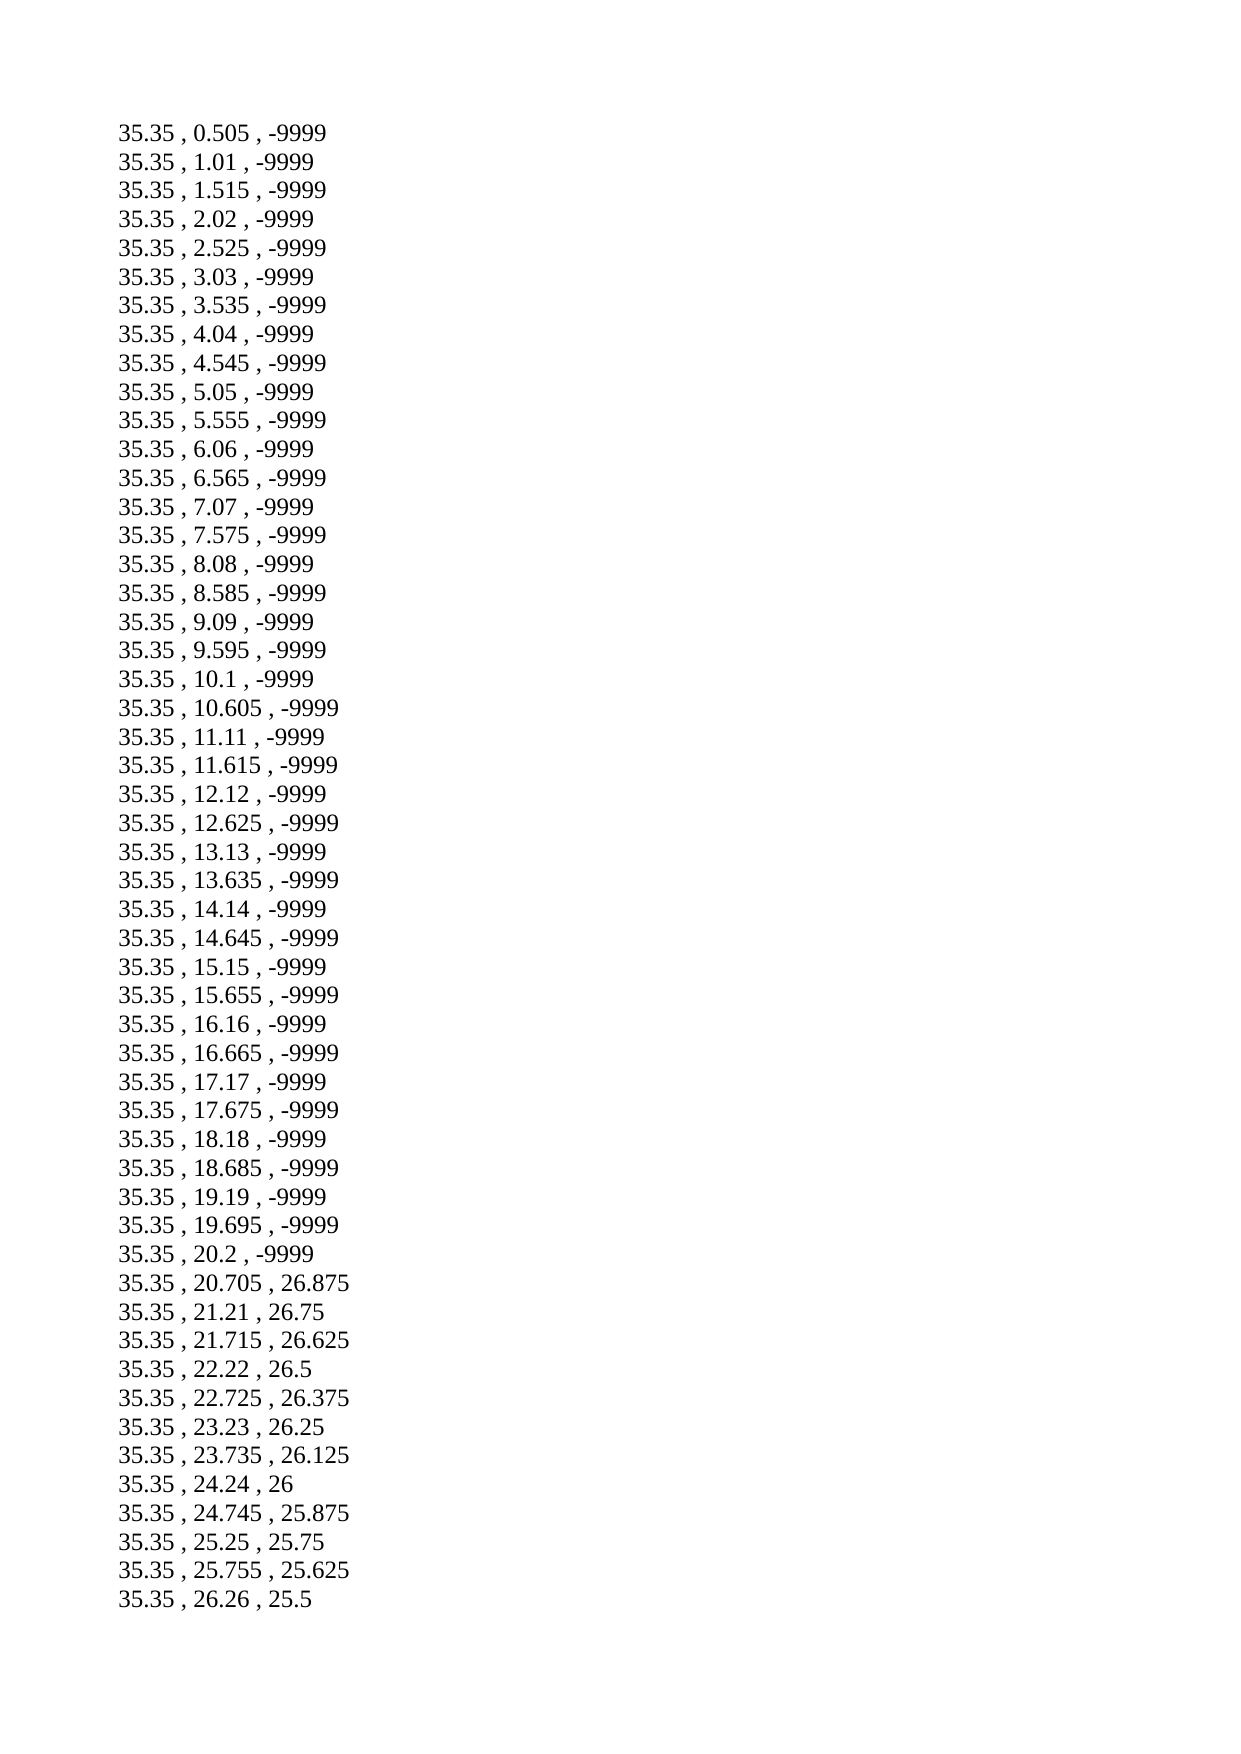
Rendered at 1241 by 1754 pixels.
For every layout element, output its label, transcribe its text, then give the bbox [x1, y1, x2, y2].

text 35.35 , 9.09 , -9999 [118, 607, 1122, 636]
text 35.35 , 17.675 , -9999 [118, 1096, 1122, 1124]
text 35.35 , 12.625 , -9999 [118, 808, 1122, 837]
text 35.35 , 2.525 , -9999 [118, 233, 1122, 262]
text 35.35 , 19.695 , -9999 [118, 1211, 1122, 1239]
text 35.35 , 20.705 , 26.875 [118, 1268, 1122, 1297]
text 35.35 , 8.08 , -9999 [118, 549, 1122, 578]
text 35.35 , 24.24 , 26 [118, 1469, 1122, 1498]
text 35.35 , 6.06 , -9999 [118, 434, 1122, 463]
text 35.35 , 6.565 , -9999 [118, 463, 1122, 492]
text 35.35 , 1.515 , -9999 [118, 176, 1122, 204]
text 35.35 , 2.02 , -9999 [118, 204, 1122, 233]
text 35.35 , 19.19 , -9999 [118, 1182, 1122, 1211]
text 35.35 , 23.735 , 26.125 [118, 1441, 1122, 1469]
text 35.35 , 17.17 , -9999 [118, 1067, 1122, 1096]
text 35.35 , 10.1 , -9999 [118, 664, 1122, 693]
text 35.35 , 1.01 , -9999 [118, 147, 1122, 176]
text 35.35 , 12.12 , -9999 [118, 779, 1122, 808]
text 35.35 , 23.23 , 26.25 [118, 1412, 1122, 1441]
text 35.35 , 22.22 , 26.5 [118, 1354, 1122, 1383]
text 35.35 , 4.545 , -9999 [118, 348, 1122, 377]
text 35.35 , 10.605 , -9999 [118, 693, 1122, 722]
text 35.35 , 21.21 , 26.75 [118, 1297, 1122, 1326]
text 35.35 , 7.07 , -9999 [118, 492, 1122, 521]
text 35.35 , 24.745 , 25.875 [118, 1498, 1122, 1527]
text 35.35 , 5.05 , -9999 [118, 377, 1122, 406]
text 35.35 , 4.04 , -9999 [118, 319, 1122, 348]
text 35.35 , 18.18 , -9999 [118, 1124, 1122, 1153]
text 35.35 , 13.635 , -9999 [118, 866, 1122, 894]
text 35.35 , 16.16 , -9999 [118, 1009, 1122, 1038]
text 35.35 , 18.685 , -9999 [118, 1153, 1122, 1182]
text 35.35 , 25.25 , 25.75 [118, 1527, 1122, 1556]
text 35.35 , 11.615 , -9999 [118, 751, 1122, 779]
text 35.35 , 26.26 , 25.5 [118, 1584, 1122, 1613]
text 35.35 , 20.2 , -9999 [118, 1239, 1122, 1268]
text 35.35 , 14.14 , -9999 [118, 894, 1122, 923]
text 35.35 , 14.645 , -9999 [118, 923, 1122, 952]
text 35.35 , 21.715 , 26.625 [118, 1326, 1122, 1354]
text 35.35 , 3.535 , -9999 [118, 291, 1122, 319]
text 35.35 , 13.13 , -9999 [118, 837, 1122, 866]
text 35.35 , 8.585 , -9999 [118, 578, 1122, 607]
text 35.35 , 15.655 , -9999 [118, 981, 1122, 1009]
text 35.35 , 25.755 , 25.625 [118, 1556, 1122, 1584]
text 35.35 , 9.595 , -9999 [118, 636, 1122, 664]
text 35.35 , 0.505 , -9999 [118, 118, 1122, 147]
text 35.35 , 3.03 , -9999 [118, 262, 1122, 291]
text 35.35 , 15.15 , -9999 [118, 952, 1122, 981]
text 35.35 , 5.555 , -9999 [118, 406, 1122, 434]
text 35.35 , 11.11 , -9999 [118, 722, 1122, 751]
text 35.35 , 16.665 , -9999 [118, 1038, 1122, 1067]
text 35.35 , 7.575 , -9999 [118, 521, 1122, 549]
text 35.35 , 22.725 , 26.375 [118, 1383, 1122, 1412]
